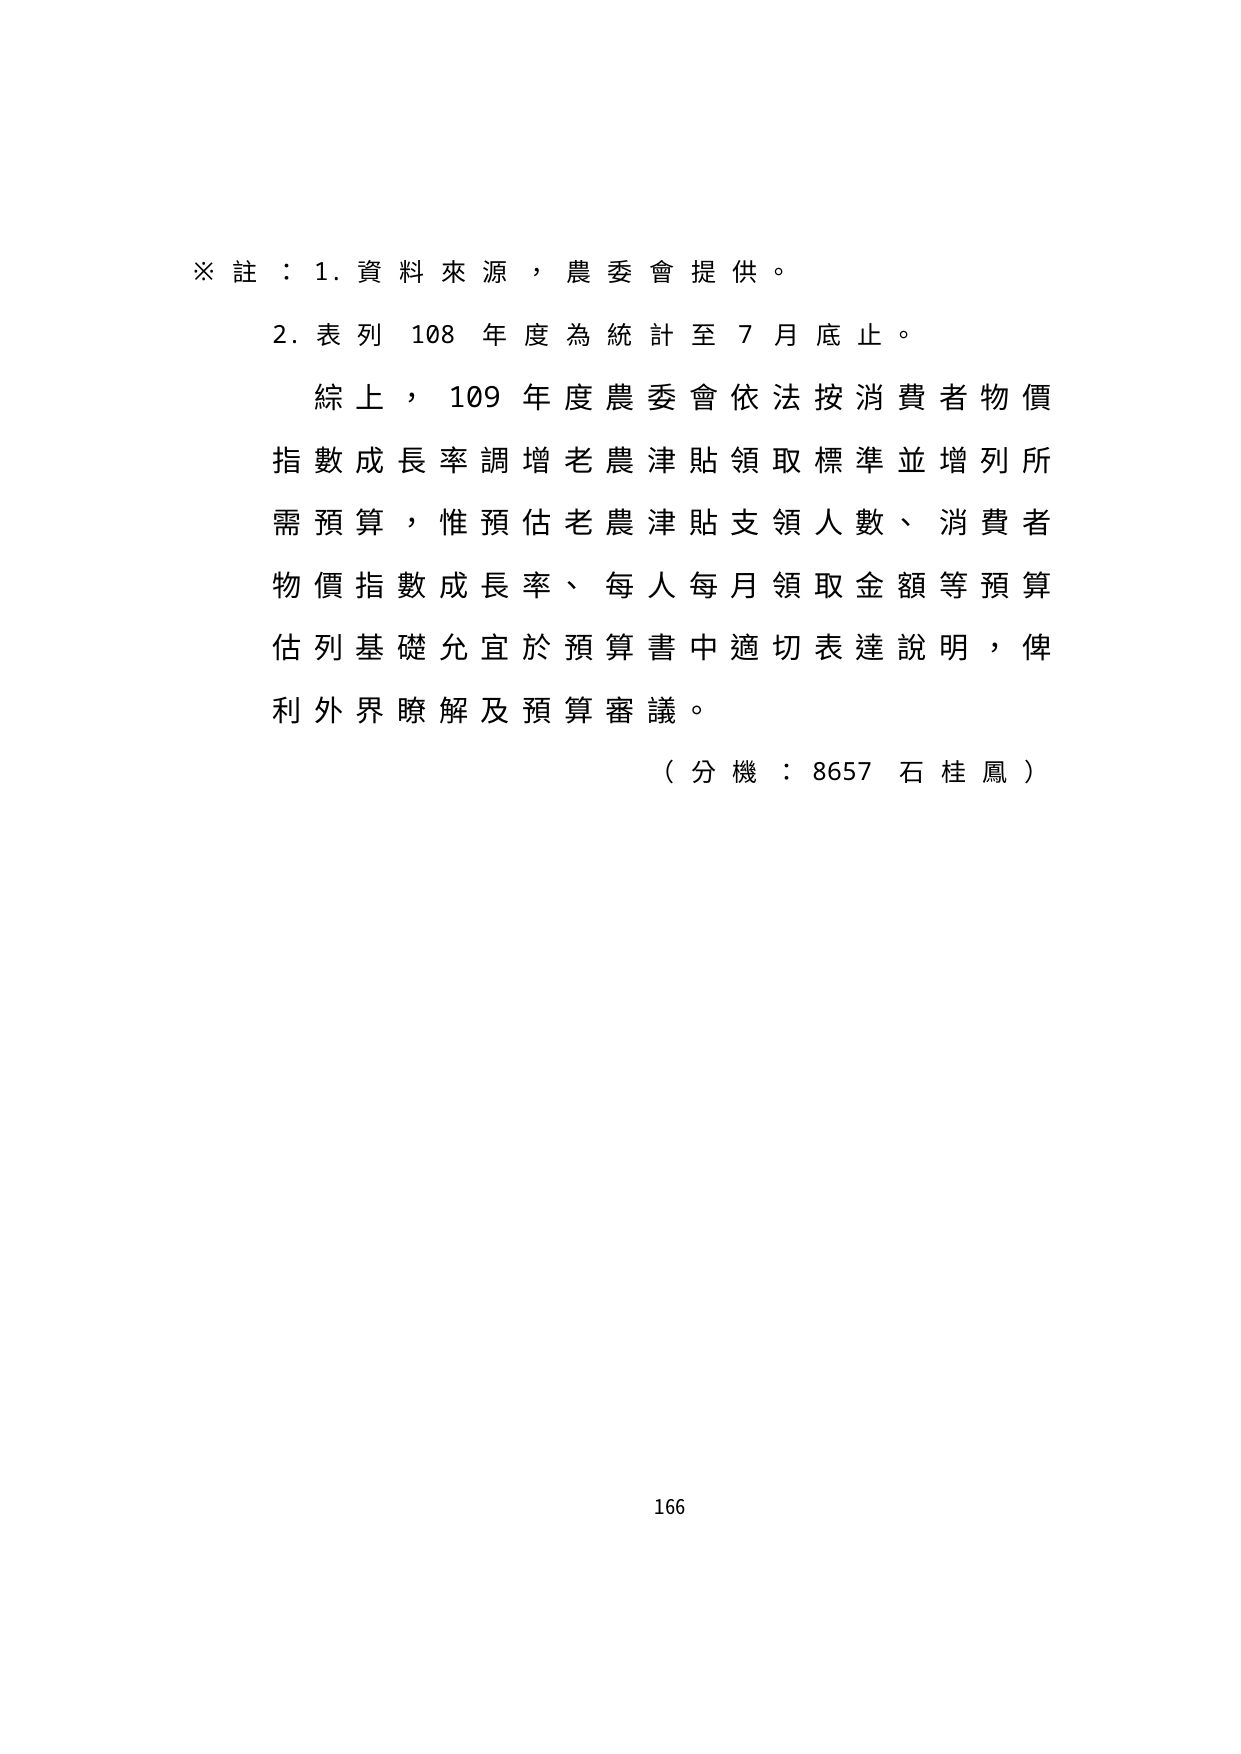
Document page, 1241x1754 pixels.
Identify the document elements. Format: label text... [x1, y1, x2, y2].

text 2.表列108年度為統計至7月底止。 [178, 292, 1058, 354]
text 綜上，109年度農委會依法按消費者物價指數成長率調增老農津貼領取標準並增列所需預算，惟預估老農津貼支領人數、消費者物價指數成長率、每人每月領取金額等預算估列基礎允宜於預算書中適切表達說明，俾利外界瞭解及預算審議。 [242, 354, 1058, 729]
text （分機：8657 石桂鳳） [183, 729, 1058, 792]
text ※註：1.資料來源，農委會提供。 [153, 229, 1058, 292]
